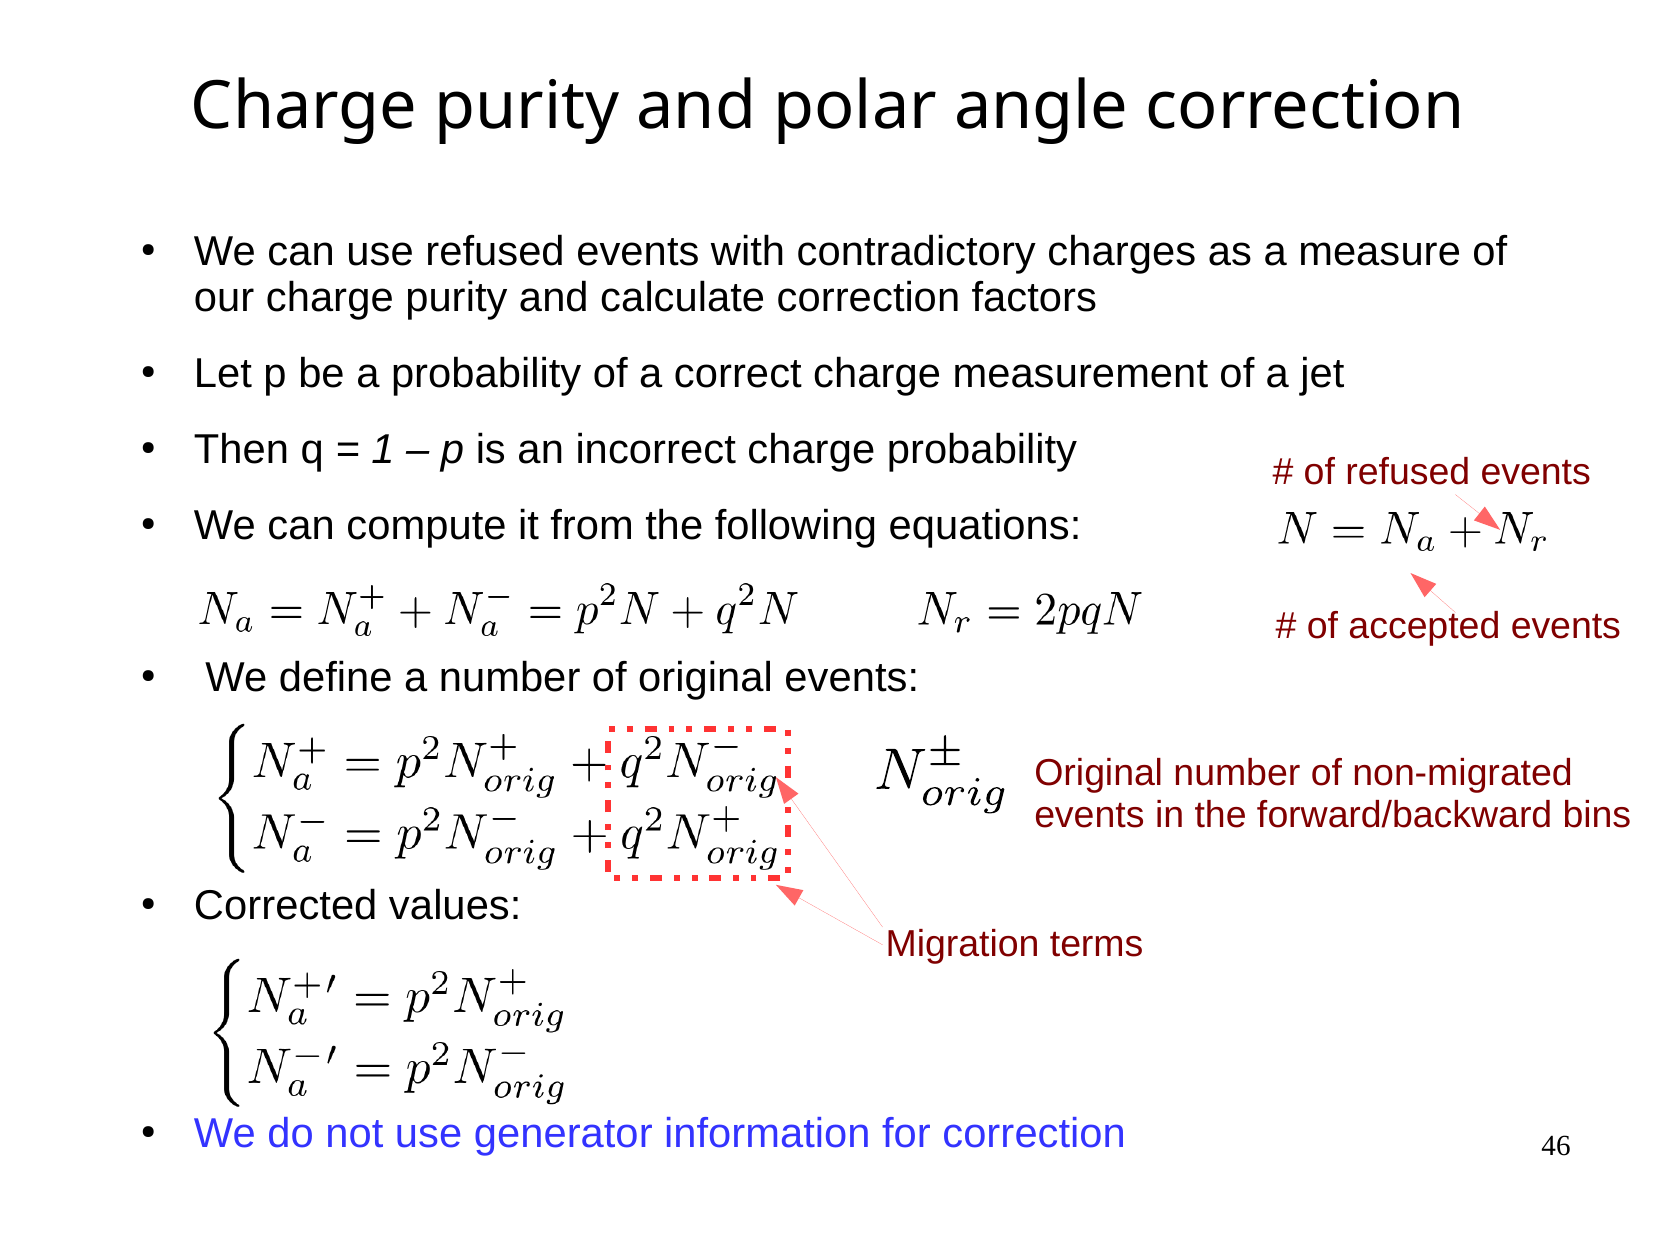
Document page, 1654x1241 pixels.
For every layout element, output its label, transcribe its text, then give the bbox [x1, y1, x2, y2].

text_box # of refused events [1257, 443, 1606, 501]
text_box Original number of non-migrated events in the forward/backward bins [1019, 744, 1647, 844]
text_box Migration terms [870, 914, 1159, 972]
list We can use refused events with contradictory charges as a measure of our charge purity and calculate correction factors Let p be a probability of a correct charge measurement of a jet Then q = 1 – p is an incorrect charge probability We can compute it from the following equations: We define a number of original events: Corrected values: We do not use generator information for correction [123, 227, 1568, 1216]
text_box [873, 734, 1007, 814]
picture [199, 583, 798, 636]
picture [918, 592, 1142, 634]
picture [213, 958, 564, 1107]
picture [1278, 512, 1546, 551]
title Charge purity and polar angle correction [85, 52, 1571, 153]
text_box # of accepted events [1260, 597, 1636, 655]
